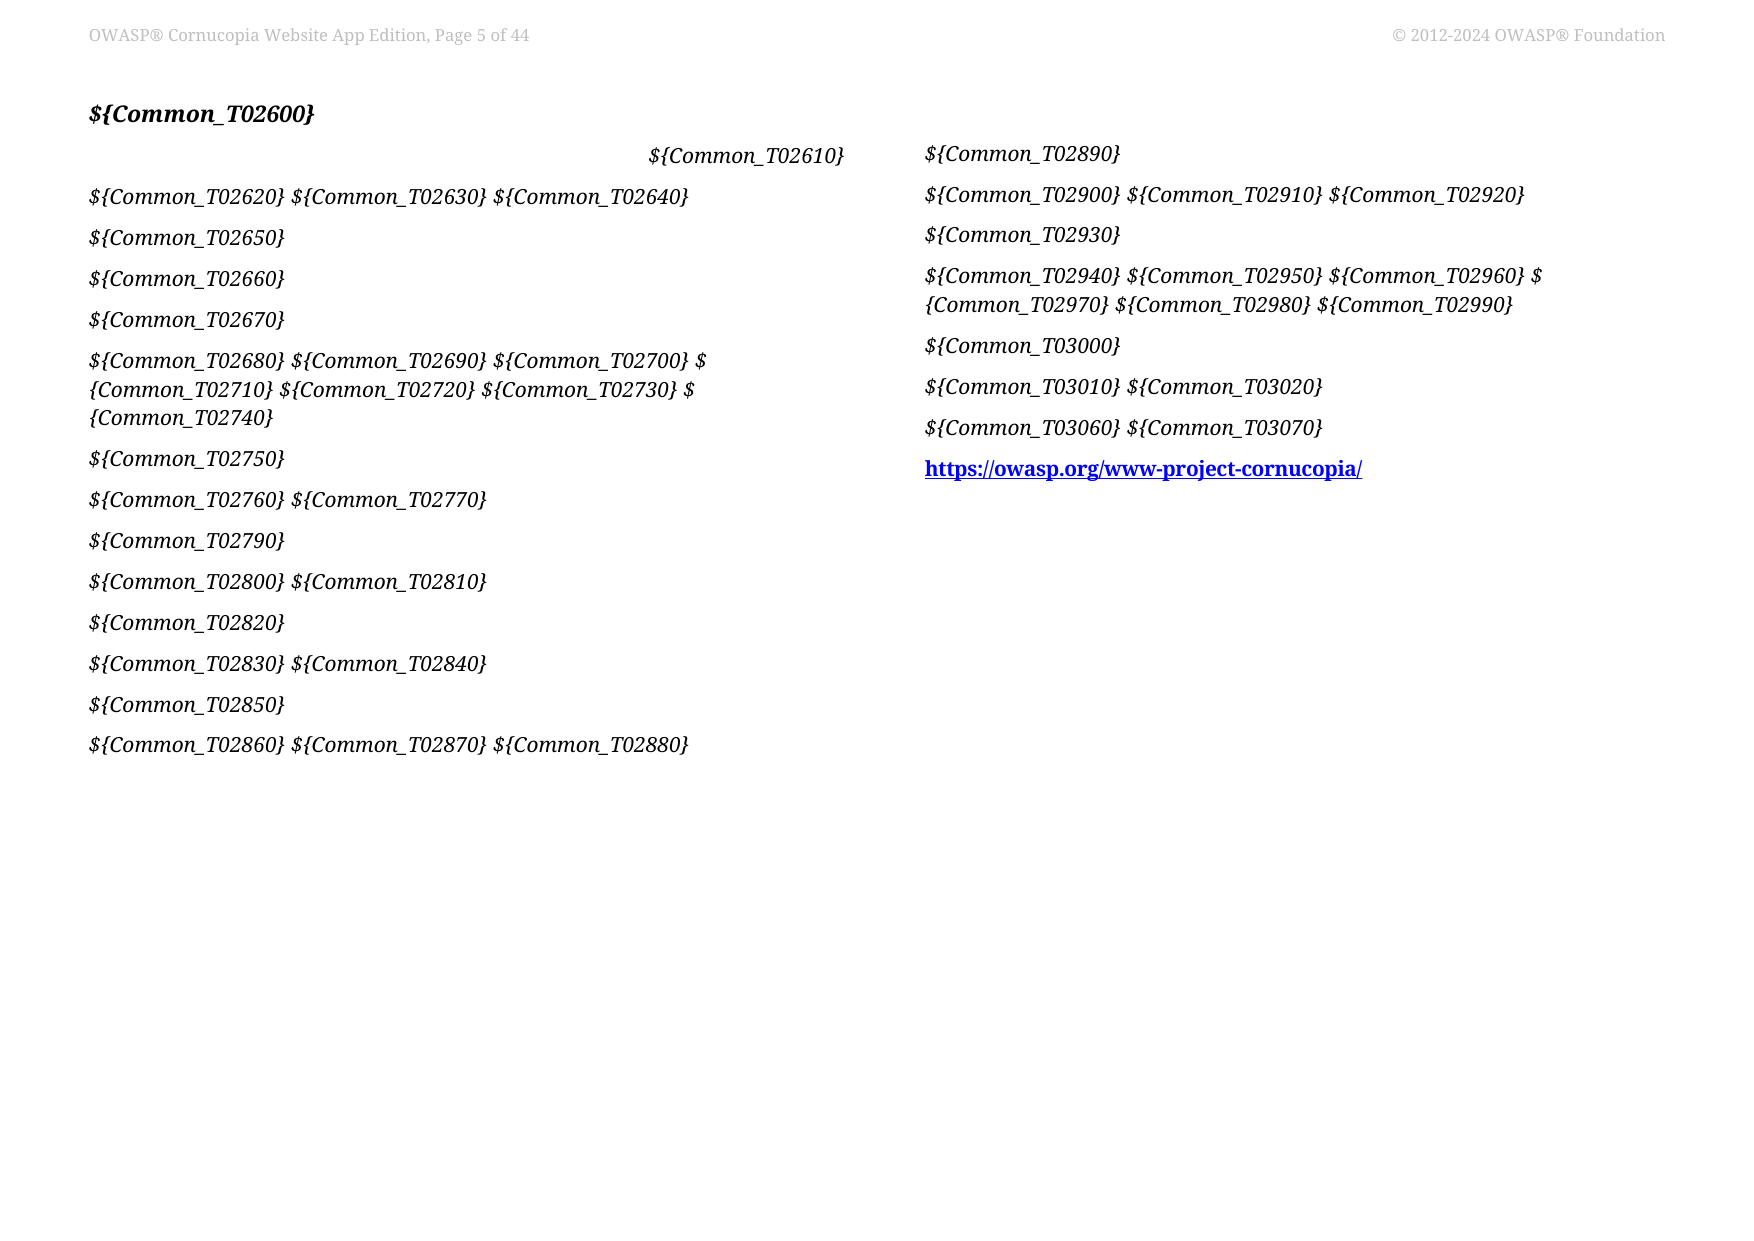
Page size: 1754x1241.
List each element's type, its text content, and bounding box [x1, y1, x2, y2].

table_header [856, 98, 913, 772]
table_header ${Common_T02600} ${Common_T02610} ${Common_T02620} ${Common_T02630} ${Common_T02640} ${Common_T02650} ${Common_T02660} ${Common_T02670} ${Common_T02680} ${Common_T02690} ${Common_T02700} ${Common_T02710} ${Common_T02720} ${Common_T02730} ${Common_T02740} ${Common_T02750} ${Common_T02760} ${Common_T02770} ${Common_T02790} ${Common_T02800} ${Common_T02810} ${Common_T02820} ${Common_T02830} ${Common_T02840} ${Common_T02850} ${Common_T02860} ${Common_T02870} ${Common_T02880} [78, 98, 856, 772]
table_header ${Common_T02890} ${Common_T02900} ${Common_T02910} ${Common_T02920} ${Common_T02930} ${Common_T02940} ${Common_T02950} ${Common_T02960} ${Common_T02970} ${Common_T02980} ${Common_T02990} ${Common_T03000} ${Common_T03010} ${Common_T03020} ${Common_T03060} ${Common_T03070} https://owasp.org/www-project-cornucopia/ [913, 98, 1677, 772]
